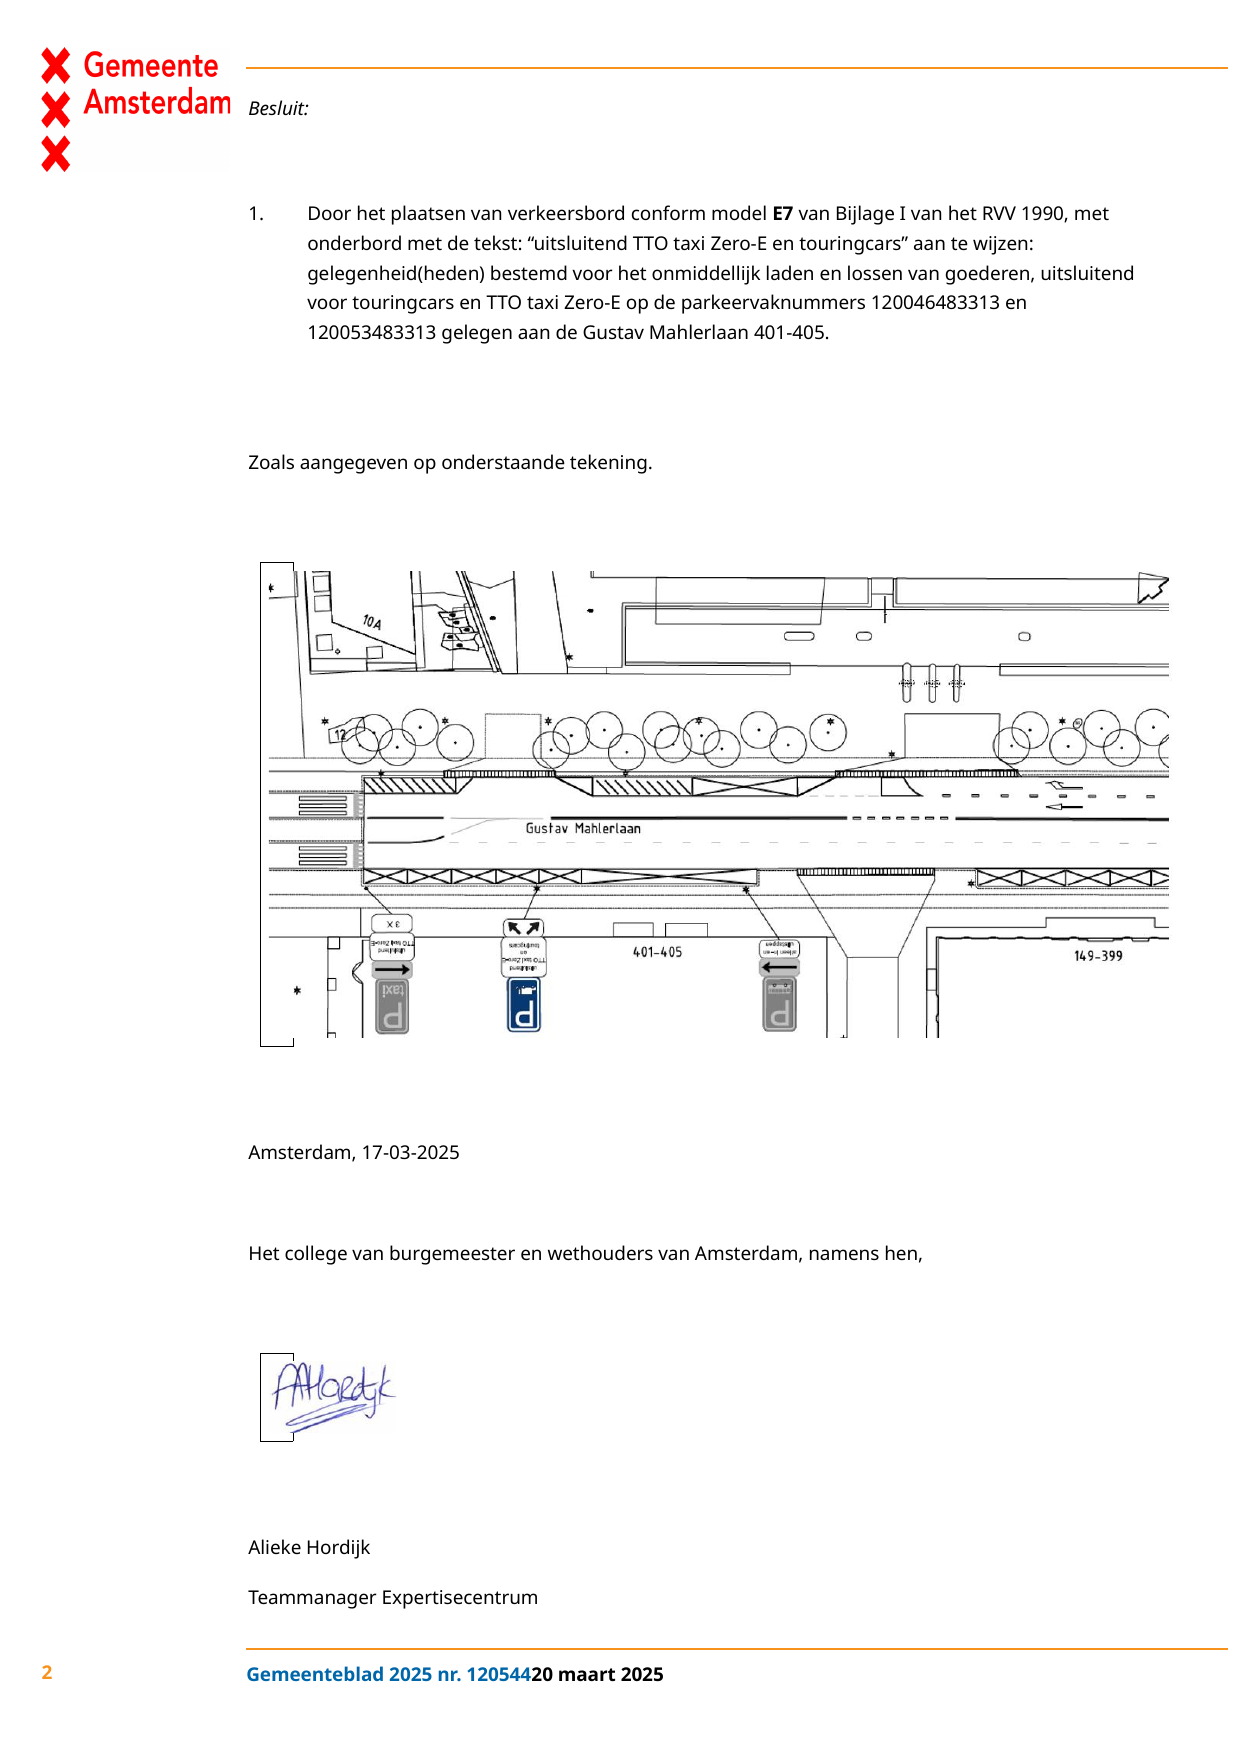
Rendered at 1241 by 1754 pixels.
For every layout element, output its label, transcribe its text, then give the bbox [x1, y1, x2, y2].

text Teammanager Expertisecentrum [248, 1584, 1152, 1610]
text Het college van burgemeester en wethouders van Amsterdam, namens hen, [248, 1240, 1152, 1266]
picture [268, 571, 1173, 1038]
text Besluit: [248, 95, 1152, 121]
text Alieke Hordijk [248, 1534, 1152, 1560]
text Zoals aangegeven op onderstaande tekening. [248, 449, 1152, 475]
text Amsterdam, 17-03-2025 [248, 1139, 1152, 1165]
picture [41, 47, 231, 172]
list Door het plaatsen van verkeersbord conform model E7 van Bijlage I van het RVV 1990, met onderbord met de tekst: “uitsluitend TTO taxi Zero-E en touringcars” aan te wijzen: gelegenheid(heden) bestemd voor het onmiddellijk laden en lossen van goederen, uitsluitend voor touringcars en TTO taxi Zero-E op de parkeervaknummers 120046483313 en 120053483313 gelegen aan de Gustav Mahlerlaan 401-405. [248, 201, 1152, 344]
picture [268, 1361, 397, 1433]
